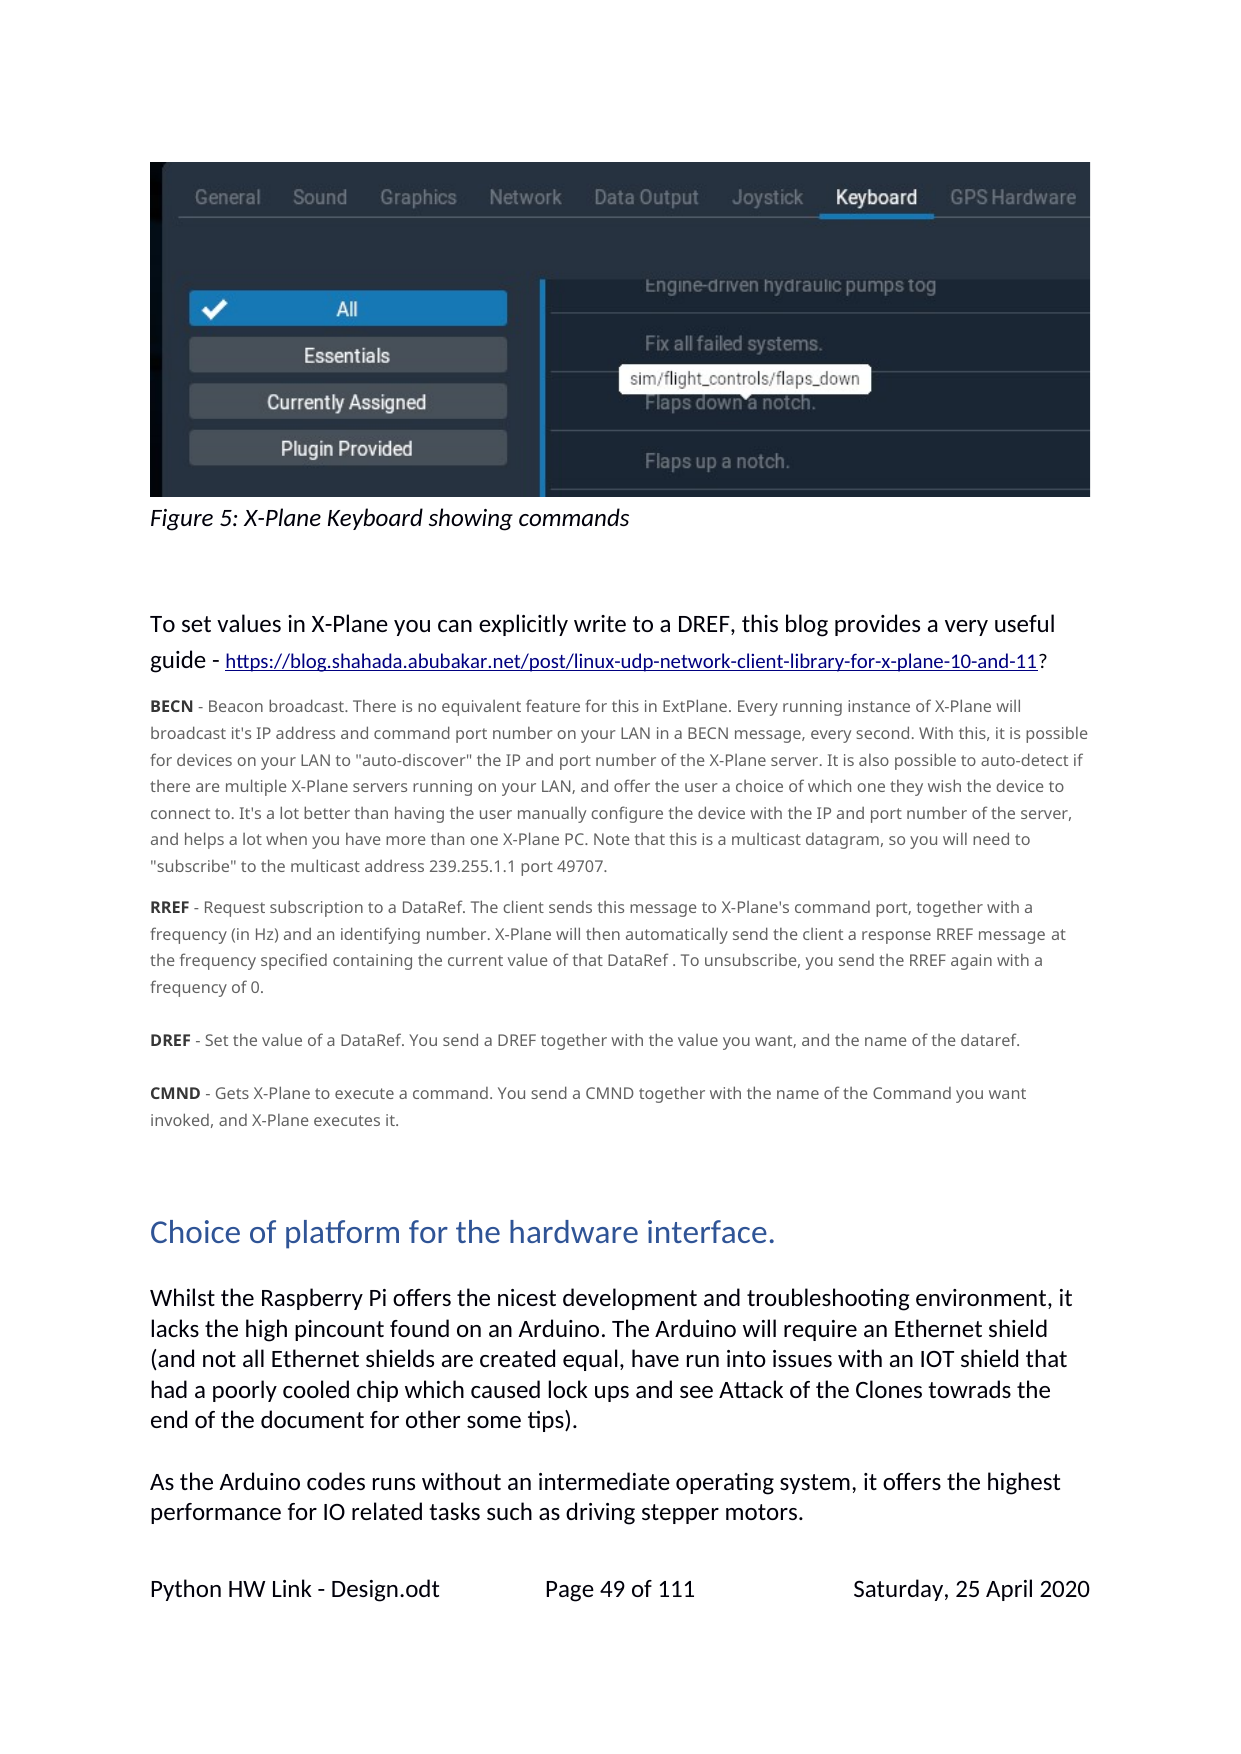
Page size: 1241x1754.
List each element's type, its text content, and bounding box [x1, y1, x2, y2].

text CMND - Gets X-Plane to execute a command. You send a CMND together with the name of the Command you want invoked, and X-Plane executes it. [150, 1082, 1090, 1131]
text DREF - Set the value of a DataRef. You send a DREF together with the value you want, and the name of the dataref. [150, 1029, 1090, 1051]
text Whilst the Raspberry Pi offers the nicest development and troubleshooting environment, it lacks the high pincount found on an Arduino. The Arduino will require an Ethernet shield (and not all Ethernet shields are created equal, have run into issues with an IOT shield that had a poorly cooled chip which caused lock ups and see Attack of the Clones towrads the end of the document for other some tips). [150, 1282, 1090, 1435]
text To set values in X-Plane you can explicitly write to a DREF, this blog provides a very useful guide - https://blog.shahada.abubakar.net/post/linux-udp-network-client-library-for-x-plane-10-and-11? [150, 608, 1090, 675]
subtitle Choice of platform for the hardware interface. [150, 1211, 1090, 1252]
text BECN - Beacon broadcast. There is no equivalent feature for this in ExtPlane. Every running instance of X-Plane will broadcast it's IP address and command port number on your LAN in a BECN message, every second. With this, it is possible for devices on your LAN to "auto-discover" the IP and port number of the X-Plane server. It is also possible to auto-detect if there are multiple X-Plane servers running on your LAN, and offer the user a choice of which one they wish the device to connect to. It's a lot better than having the user manually configure the device with the IP and port number of the server, and helps a lot when you have more than one X-Plane PC. Note that this is a multicast datagram, so you will need to "subscribe" to the multicast address 239.255.1.1 port 49707. [150, 696, 1090, 877]
picture [150, 162, 1091, 497]
text As the Arduino codes runs without an intermediate operating system, it offers the highest performance for IO related tasks such as driving stepper motors. [150, 1466, 1090, 1527]
text RREF - Request subscription to a DataRef. The client sends this message to X-Plane's command port, together with a frequency (in Hz) and an identifying number. X-Plane will then automatically send the client a response RREF message at the frequency specified containing the current value of that DataRef . To unsubscribe, you send the RREF again with a frequency of 0. [150, 896, 1090, 998]
text Figure 5: X-Plane Keyboard showing commands [150, 497, 1090, 533]
